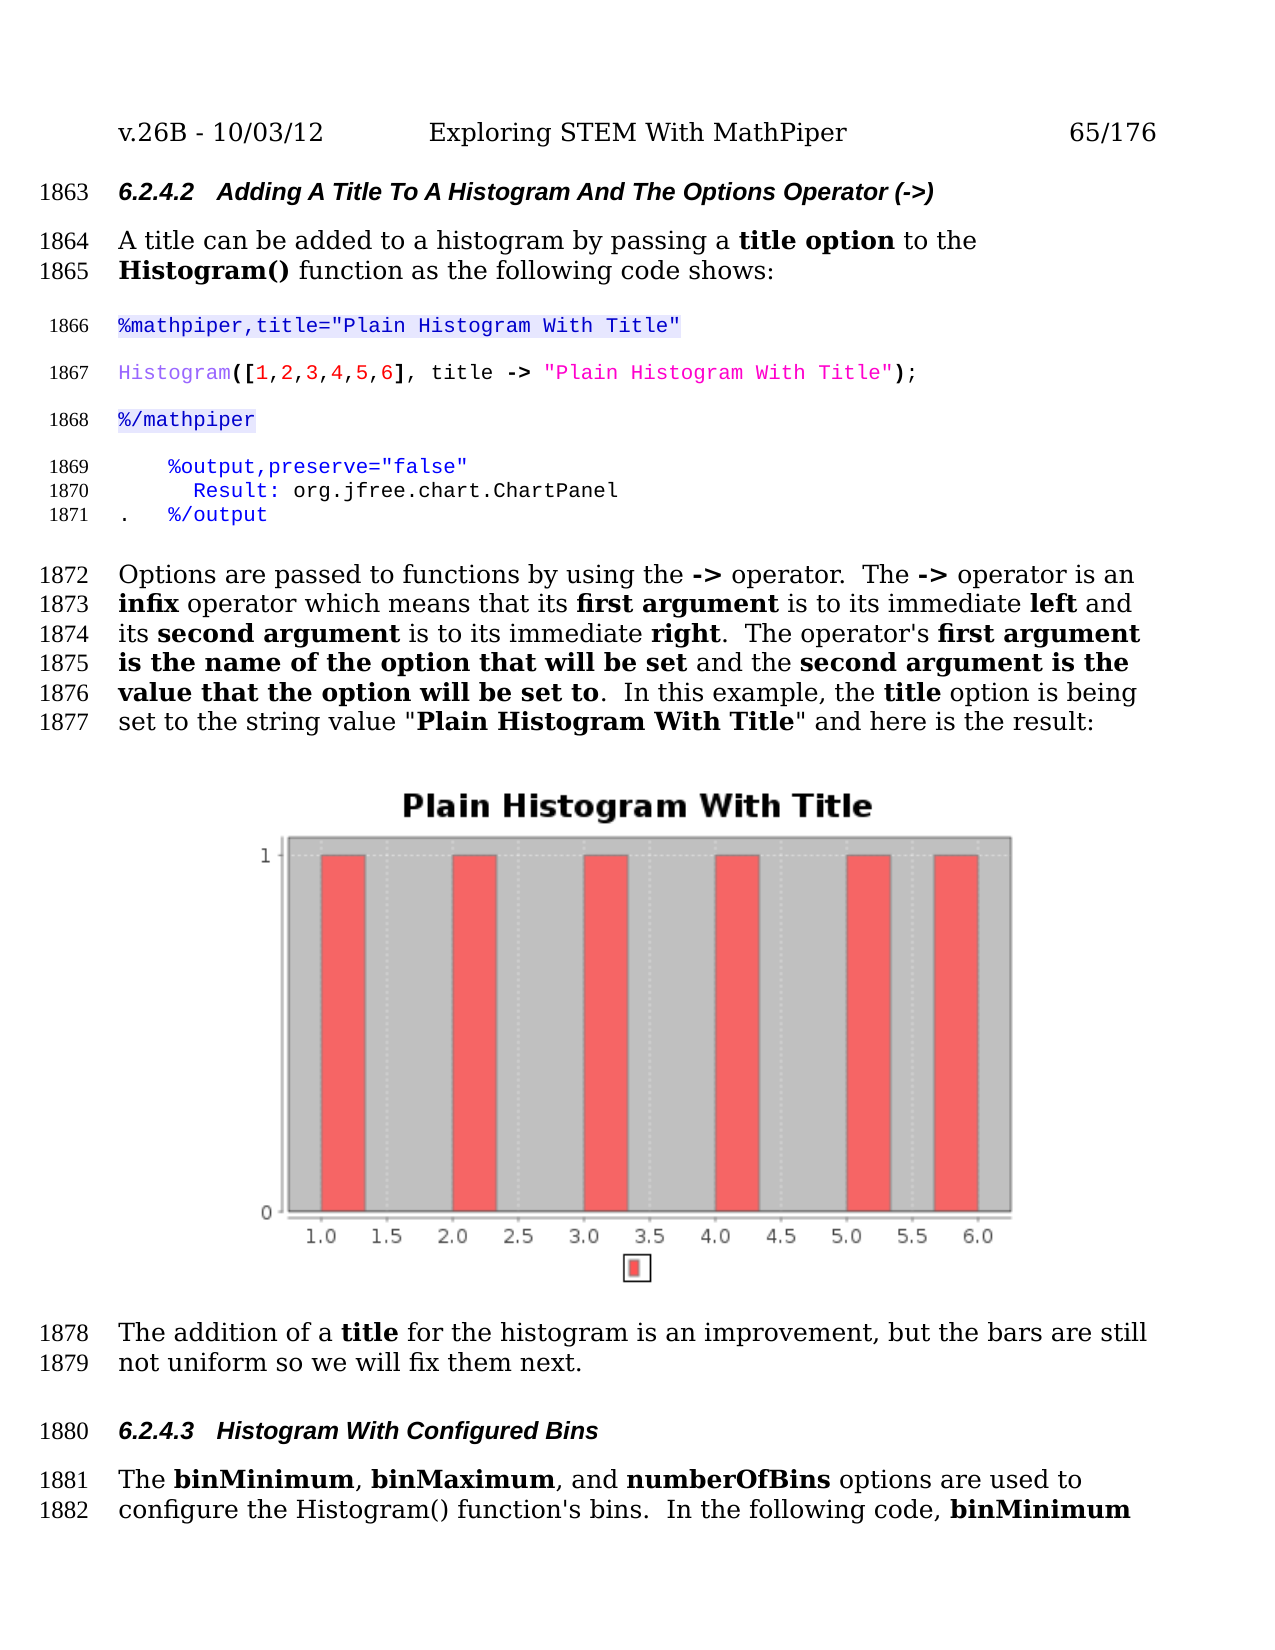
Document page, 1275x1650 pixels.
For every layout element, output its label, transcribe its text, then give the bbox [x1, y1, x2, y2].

text A title can be added to a histogram by passing a title option to the Histogram() function as the following code shows: [118, 226, 1157, 285]
picture [245, 786, 1030, 1284]
text %/mathpiper [118, 409, 1157, 433]
text The binMinimum, binMaximum, and numberOfBins options are used to configure the Histogram() function's bins. In the following code, binMinimum [118, 1465, 1157, 1524]
subtitle Adding A Title To A Histogram And The Options Operator (->) [118, 177, 1157, 205]
text %mathpiper,title="Plain Histogram With Title" [118, 315, 1157, 338]
text The addition of a title for the histogram is an improvement, but the bars are still not uniform so we will fix them next. [118, 1318, 1157, 1377]
subtitle Histogram With Configured Bins [118, 1416, 1157, 1444]
text Options are passed to functions by using the -> operator. The -> operator is an infix operator which means that its first argument is to its immediate left and its second argument is to its immediate right. The operator's first argument is the name of the option that will be set and the second argument is the value that the option will be set to. In this example, the title option is being set to the string value "Plain Histogram With Title" and here is the result: [118, 560, 1157, 736]
text Result: org.jfree.chart.ChartPanel [118, 480, 1157, 504]
text %output,preserve="false" [118, 457, 1157, 480]
text Histogram([1,2,3,4,5,6], title -> "Plain Histogram With Title"); [118, 362, 1157, 386]
text . %/output [118, 504, 1157, 527]
